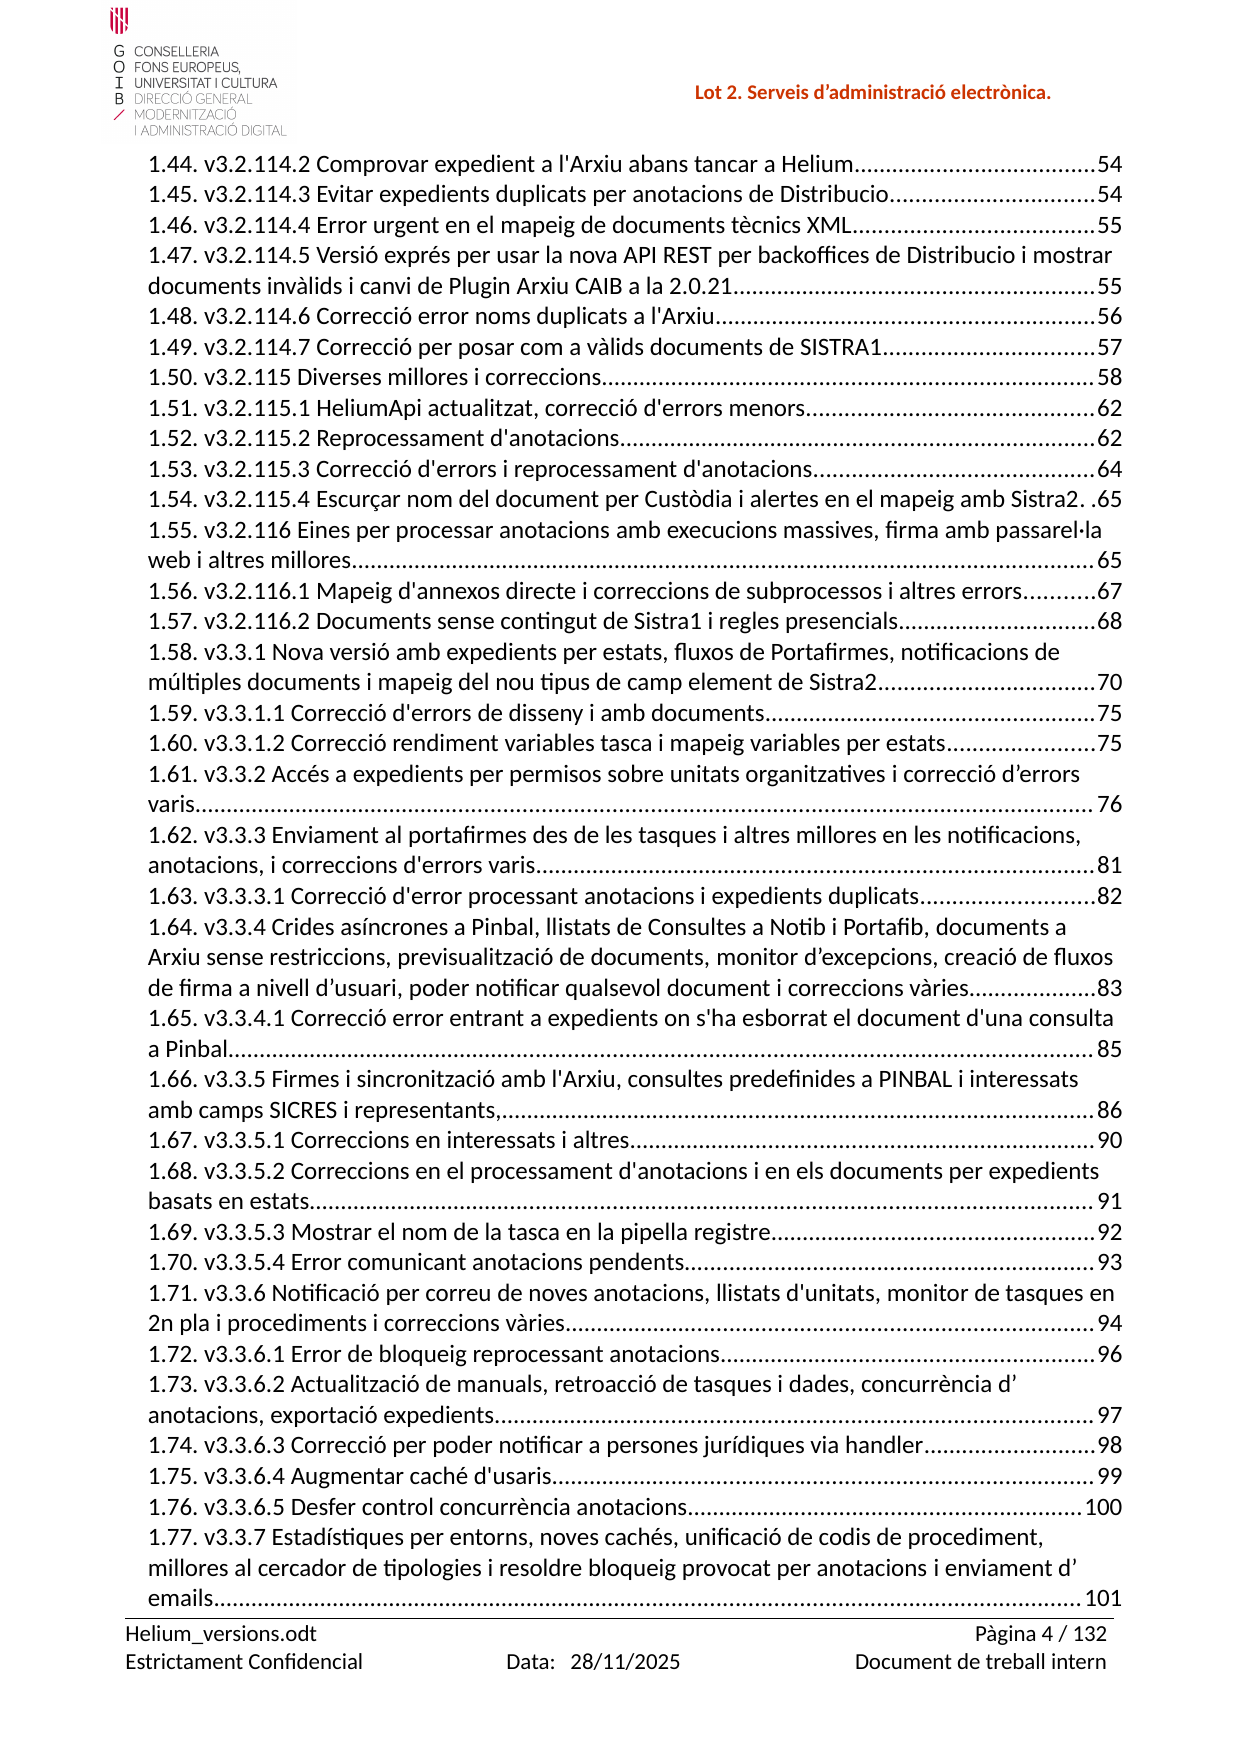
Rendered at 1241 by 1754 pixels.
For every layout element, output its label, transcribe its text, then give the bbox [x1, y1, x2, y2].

text 1.69. v3.3.5.3 Mostrar el nom de la tasca en la pipella registre 92 [148, 1216, 1122, 1246]
text 1.71. v3.3.6 Notificació per correu de noves anotacions, llistats d'unitats, monitor de tasques en 2n pla i procediments i correccions vàries 94 [148, 1277, 1122, 1338]
text 1.52. v3.2.115.2 Reprocessament d'anotacions 62 [148, 422, 1122, 453]
text 1.67. v3.3.5.1 Correccions en interessats i altres 90 [148, 1124, 1122, 1155]
text 1.47. v3.2.114.5 Versió exprés per usar la nova API REST per backoffices de Distribucio i mostrar documents invàlids i canvi de Plugin Arxiu CAIB a la 2.0.21 55 [148, 239, 1122, 300]
text 1.45. v3.2.114.3 Evitar expedients duplicats per anotacions de Distribucio 54 [148, 178, 1122, 209]
text 1.66. v3.3.5 Firmes i sincronització amb l'Arxiu, consultes predefinides a PINBAL i interessats amb camps SICRES i representants, 86 [148, 1063, 1122, 1124]
text 1.57. v3.2.116.2 Documents sense contingut de Sistra1 i regles presencials 68 [148, 606, 1122, 636]
text 1.51. v3.2.115.1 HeliumApi actualitzat, correcció d'errors menors 62 [148, 392, 1122, 422]
text 1.64. v3.3.4 Crides asíncrones a Pinbal, llistats de Consultes a Notib i Portafib, documents a Arxiu sense restriccions, previsualització de documents, monitor d’excepcions, creació de fluxos de firma a nivell d’usuari, poder notificar qualsevol document i correccions vàries. 83 [148, 911, 1122, 1002]
text 1.49. v3.2.114.7 Correcció per posar com a vàlids documents de SISTRA1 57 [148, 331, 1122, 361]
text 1.56. v3.2.116.1 Mapeig d'annexos directe i correccions de subprocessos i altres errors 67 [148, 575, 1122, 606]
text 1.48. v3.2.114.6 Correcció error noms duplicats a l'Arxiu 56 [148, 300, 1122, 331]
picture [100, 0, 297, 144]
text 1.77. v3.3.7 Estadístiques per entorns, noves cachés, unificació de codis de procediment, millores al cercador de tipologies i resoldre bloqueig provocat per anotacions i enviament d’ emails. 101 [148, 1521, 1122, 1613]
text 1.59. v3.3.1.1 Correcció d'errors de disseny i amb documents 75 [148, 697, 1122, 728]
text 1.73. v3.3.6.2 Actualització de manuals, retroacció de tasques i dades, concurrència d’ anotacions, exportació expedients. 97 [148, 1368, 1122, 1429]
text 1.62. v3.3.3 Enviament al portafirmes des de les tasques i altres millores en les notificacions, anotacions, i correccions d'errors varis 81 [148, 819, 1122, 880]
text 1.50. v3.2.115 Diverses millores i correccions 58 [148, 361, 1122, 392]
text 1.63. v3.3.3.1 Correcció d'error processant anotacions i expedients duplicats 82 [148, 880, 1122, 911]
text 1.53. v3.2.115.3 Correcció d'errors i reprocessament d'anotacions 64 [148, 453, 1122, 483]
text 1.72. v3.3.6.1 Error de bloqueig reprocessant anotacions 96 [148, 1338, 1122, 1368]
text 1.76. v3.3.6.5 Desfer control concurrència anotacions 100 [148, 1491, 1122, 1521]
text 1.75. v3.3.6.4 Augmentar caché d'usaris 99 [148, 1460, 1122, 1491]
text 1.68. v3.3.5.2 Correccions en el processament d'anotacions i en els documents per expedients basats en estats 91 [148, 1155, 1122, 1216]
text 1.74. v3.3.6.3 Correcció per poder notificar a persones jurídiques via handler 98 [148, 1429, 1122, 1460]
text 1.65. v3.3.4.1 Correcció error entrant a expedients on s'ha esborrat el document d'una consulta a Pinbal 85 [148, 1002, 1122, 1063]
text 1.54. v3.2.115.4 Escurçar nom del document per Custòdia i alertes en el mapeig amb Sistra2 65 [148, 483, 1122, 514]
text 1.60. v3.3.1.2 Correcció rendiment variables tasca i mapeig variables per estats 75 [148, 728, 1122, 758]
text 1.46. v3.2.114.4 Error urgent en el mapeig de documents tècnics XML 55 [148, 209, 1122, 239]
text 1.61. v3.3.2 Accés a expedients per permisos sobre unitats organitzatives i correcció d’errors varis 76 [148, 758, 1122, 819]
text 1.44. v3.2.114.2 Comprovar expedient a l'Arxiu abans tancar a Helium 54 [148, 148, 1122, 178]
text 1.58. v3.3.1 Nova versió amb expedients per estats, fluxos de Portafirmes, notificacions de múltiples documents i mapeig del nou tipus de camp element de Sistra2 70 [148, 636, 1122, 697]
text 1.70. v3.3.5.4 Error comunicant anotacions pendents 93 [148, 1246, 1122, 1277]
text 1.55. v3.2.116 Eines per processar anotacions amb execucions massives, firma amb passarel·la web i altres millores 65 [148, 514, 1122, 575]
